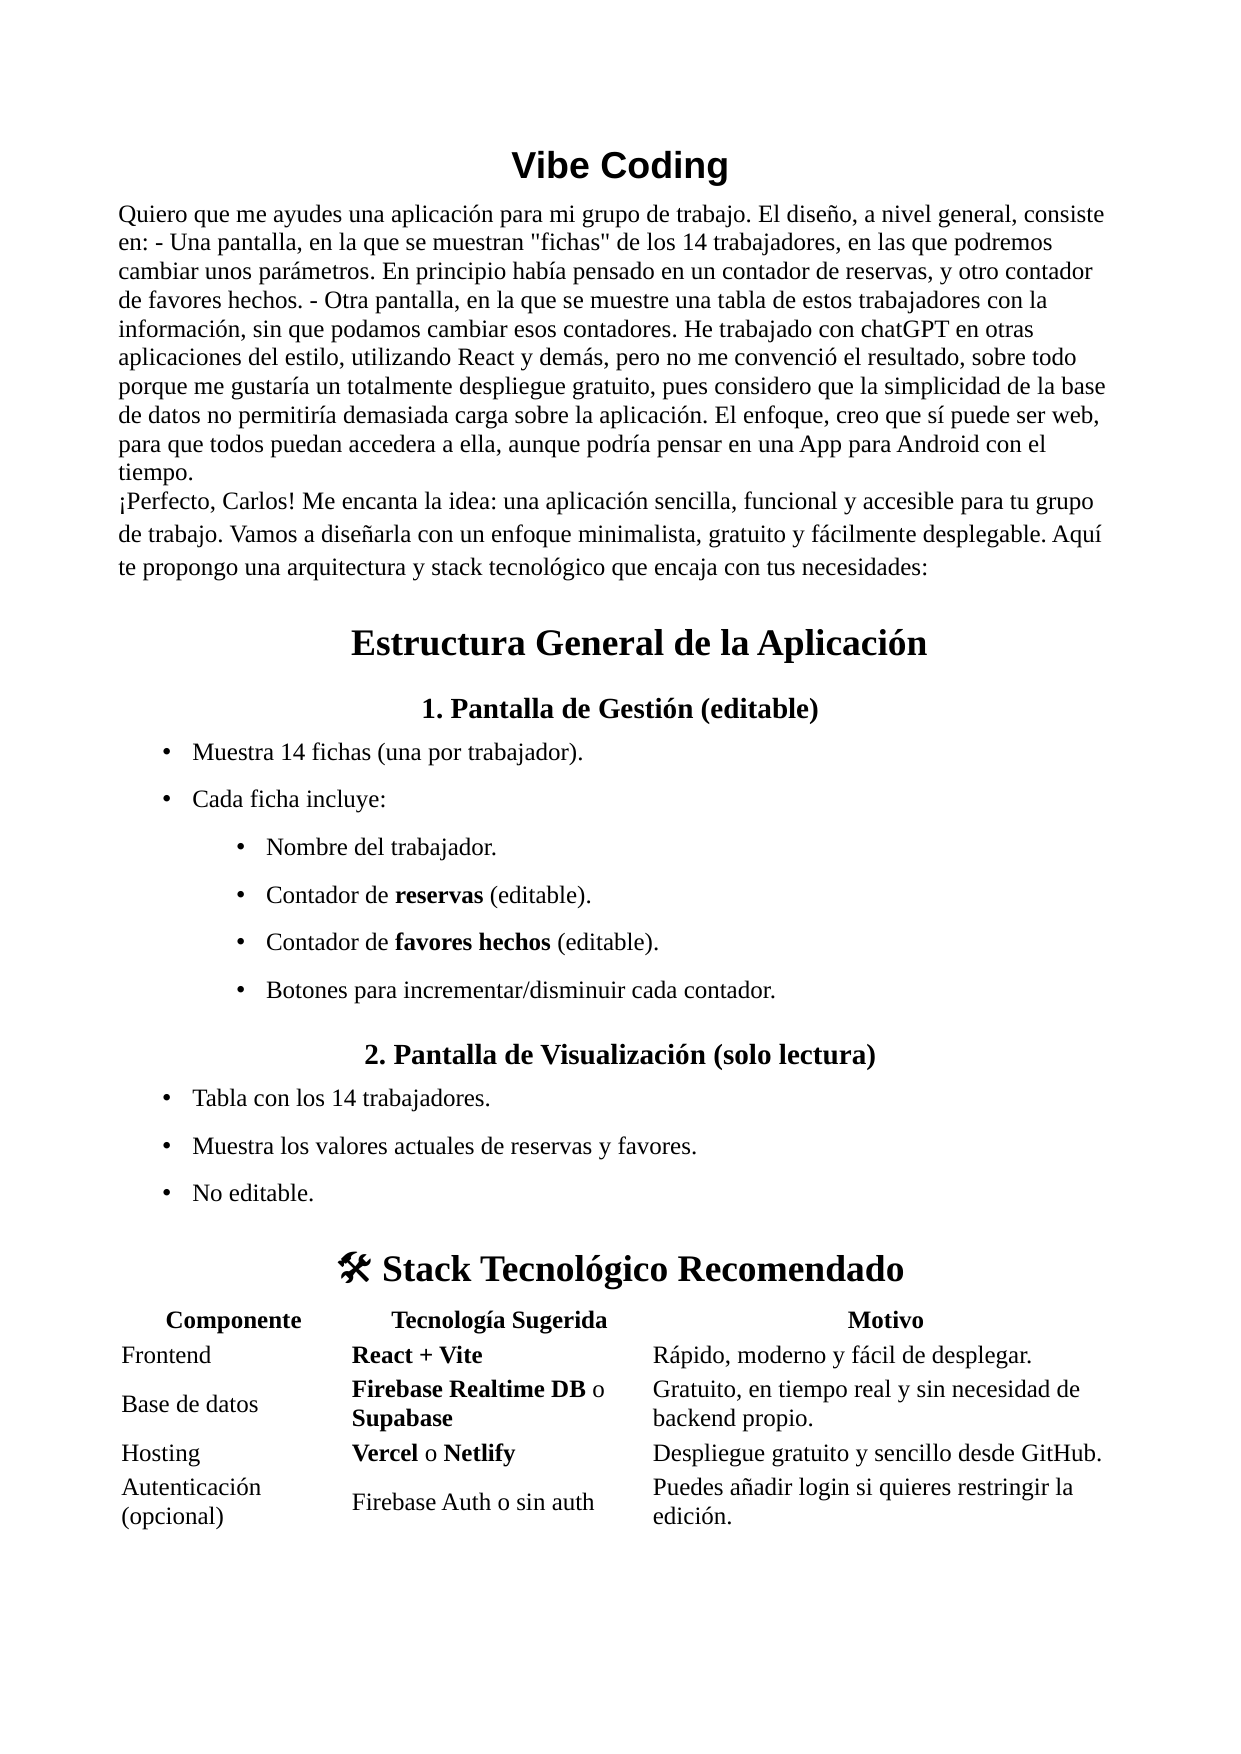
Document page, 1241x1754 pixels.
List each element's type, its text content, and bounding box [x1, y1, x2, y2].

list Contador de favores hechos (editable). [236, 927, 1122, 956]
subtitle 🛠️ Stack Tecnológico Recomendado [118, 1247, 1122, 1290]
table_cell React + Vite [349, 1337, 650, 1372]
subtitle 1. Pantalla de Gestión (editable) [118, 691, 1122, 724]
list Cada ficha incluye: [162, 784, 1122, 813]
table_cell Hosting [118, 1435, 349, 1469]
list Botones para incrementar/disminuir cada contador. [236, 975, 1122, 1004]
table_cell Vercel o Netlify [349, 1435, 650, 1469]
list No editable. [162, 1178, 1122, 1207]
table_cell Gratuito, en tiempo real y sin necesidad de backend propio. [650, 1372, 1122, 1435]
subtitle 🧱 Estructura General de la Aplicación [118, 621, 1122, 664]
table_cell Puedes añadir login si quieres restringir la edición. [650, 1470, 1122, 1533]
table_cell Frontend [118, 1337, 349, 1372]
list Contador de reservas (editable). [236, 880, 1122, 908]
table_cell Firebase Auth o sin auth [349, 1470, 650, 1533]
list Tabla con los 14 trabajadores. [162, 1083, 1122, 1112]
table_cell Firebase Realtime DB o Supabase [349, 1372, 650, 1435]
text ¡Perfecto, Carlos! Me encanta la idea: una aplicación sencilla, funcional y accesible para tu grupo de trabajo. Vamos a diseñarla con un enfoque minimalista, gratuito y fácilmente desplegable. Aquí te propongo una arquitectura y stack tecnológico que encaja con tus necesidades: [118, 486, 1122, 581]
table_header Motivo [650, 1303, 1122, 1337]
list Nombre del trabajador. [236, 832, 1122, 861]
list Muestra los valores actuales de reservas y favores. [162, 1131, 1122, 1159]
subtitle Vibe Coding [118, 143, 1122, 186]
table_header Componente [118, 1303, 349, 1337]
table_cell Despliegue gratuito y sencillo desde GitHub. [650, 1435, 1122, 1469]
table_cell Autenticación (opcional) [118, 1470, 349, 1533]
table_cell Base de datos [118, 1372, 349, 1435]
list Muestra 14 fichas (una por trabajador). [162, 737, 1122, 766]
text Quiero que me ayudes una aplicación para mi grupo de trabajo. El diseño, a nivel general, consiste en: - Una pantalla, en la que se muestran "fichas" de los 14 trabajadores, en las que podremos cambiar unos parámetros. En principio había pensado en un contador de reservas, y otro contador de favores hechos. - Otra pantalla, en la que se muestre una tabla de estos trabajadores con la información, sin que podamos cambiar esos contadores. He trabajado con chatGPT en otras aplicaciones del estilo, utilizando React y demás, pero no me convenció el resultado, sobre todo porque me gustaría un totalmente despliegue gratuito, pues considero que la simplicidad de la base de datos no permitiría demasiada carga sobre la aplicación. El enfoque, creo que sí puede ser web, para que todos puedan accedera a ella, aunque podría pensar en una App para Android con el tiempo. [118, 199, 1122, 486]
table_cell Rápido, moderno y fácil de desplegar. [650, 1337, 1122, 1372]
subtitle 2. Pantalla de Visualización (solo lectura) [118, 1037, 1122, 1071]
table_header Tecnología Sugerida [349, 1303, 650, 1337]
